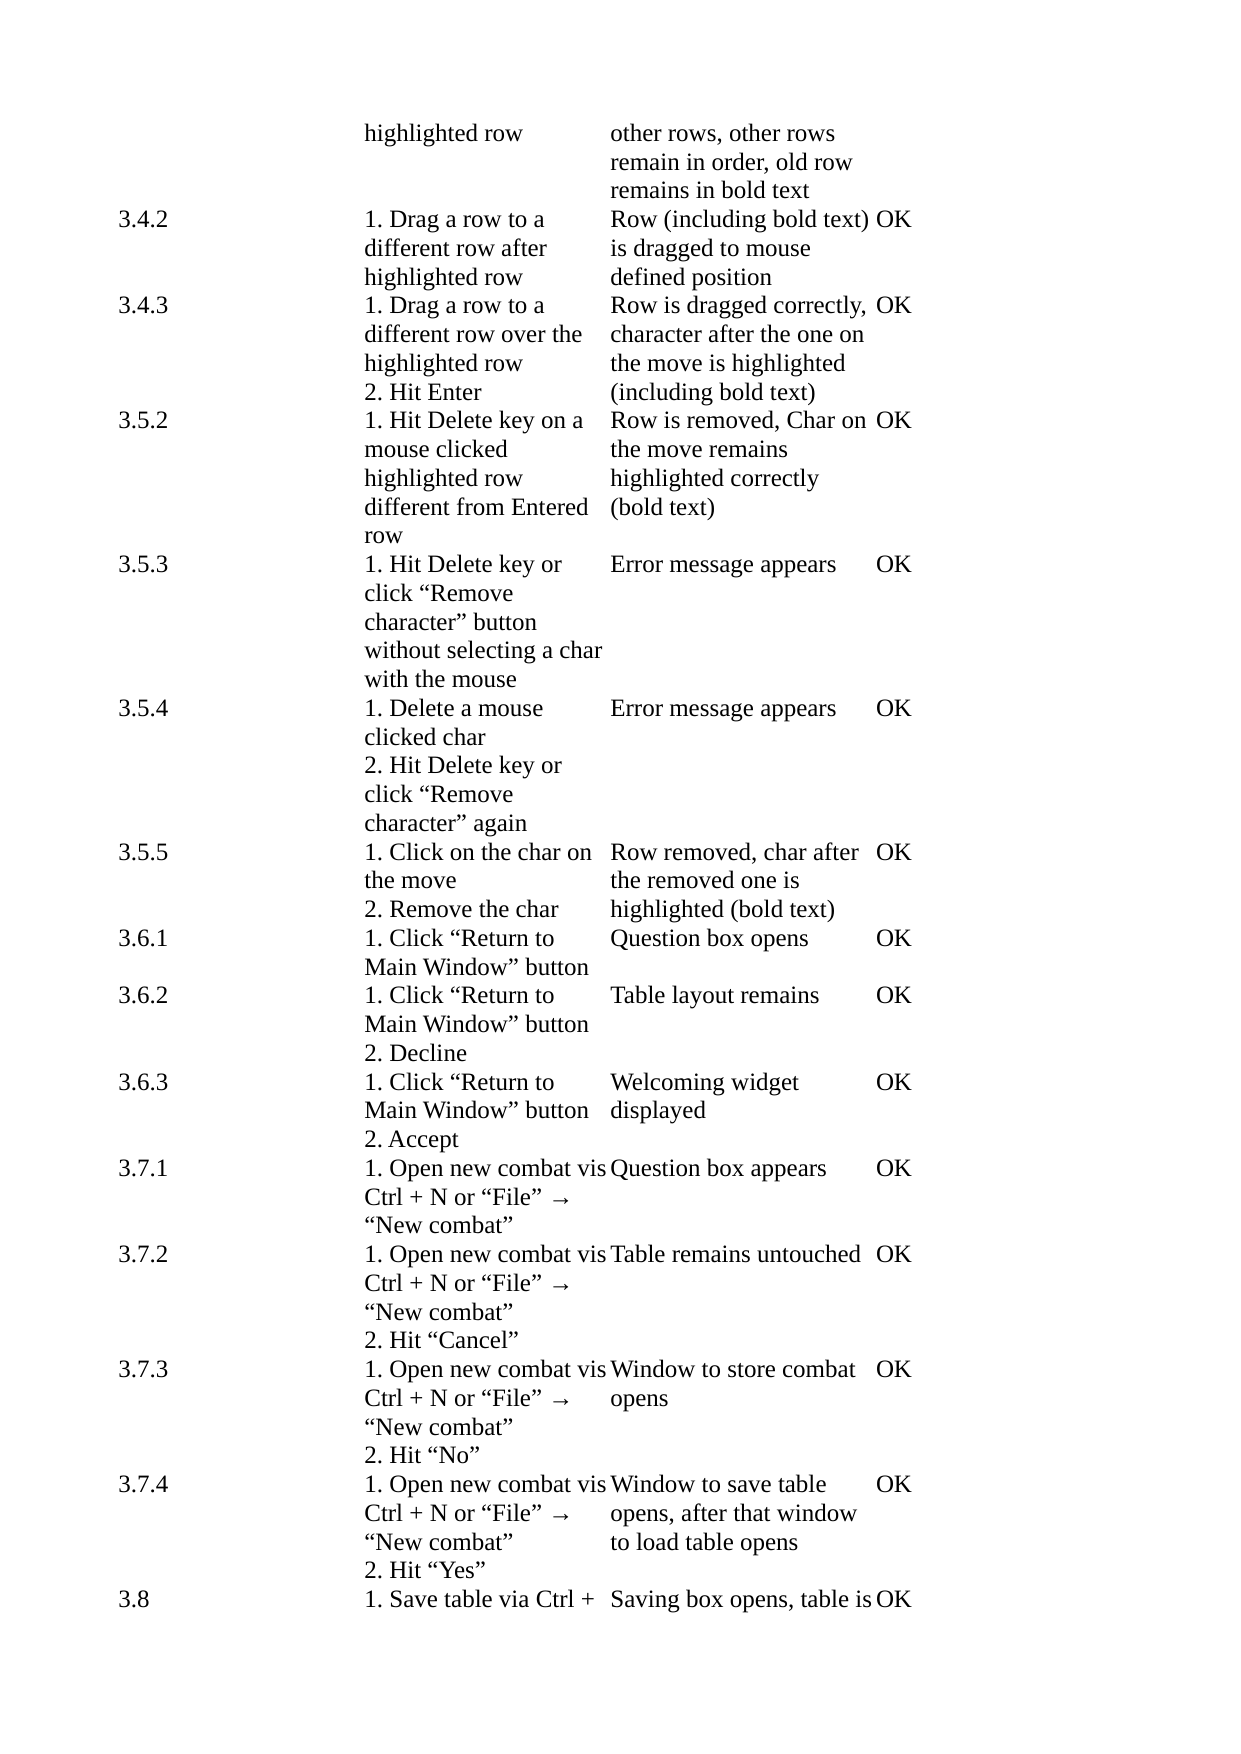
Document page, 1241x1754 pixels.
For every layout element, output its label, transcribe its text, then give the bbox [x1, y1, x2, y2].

table_cell 1. Open new combat vis Ctrl + N or “File” → “New combat” 2. Hit “No” [364, 1354, 610, 1469]
table_cell OK [876, 204, 1122, 291]
table_cell OK [876, 837, 1122, 923]
table_cell [876, 118, 1122, 204]
table_cell OK [876, 549, 1122, 693]
table_cell 1. Delete a mouse clicked char 2. Hit Delete key or click “Remove character” again [364, 693, 610, 837]
table_cell Row is dragged correctly, character after the one on the move is highlighted (including bold text) [610, 291, 876, 406]
table_cell OK [876, 1153, 1122, 1239]
table_cell 1. Click “Return to Main Window” button 2. Accept [364, 1067, 610, 1153]
table_cell 1. Save table via Ctrl + [364, 1584, 610, 1613]
table_cell OK [876, 1239, 1122, 1354]
table_cell Window to save table opens, after that window to load table opens [610, 1469, 876, 1584]
table_cell 3.7.2 [118, 1239, 364, 1354]
table_cell 1. Open new combat vis Ctrl + N or “File” → “New combat” 2. Hit “Cancel” [364, 1239, 610, 1354]
table_cell 3.7.3 [118, 1354, 364, 1469]
table_cell 1. Click “Return to Main Window” button [364, 923, 610, 981]
table_cell 1. Hit Delete key or click “Remove character” button without selecting a char with the mouse [364, 549, 610, 693]
table_cell OK [876, 693, 1122, 837]
table_cell Row (including bold text) is dragged to mouse defined position [610, 204, 876, 291]
table_cell 1. Open new combat vis Ctrl + N or “File” → “New combat” [364, 1153, 610, 1239]
table_cell OK [876, 981, 1122, 1067]
table_cell other rows, other rows remain in order, old row remains in bold text [610, 118, 876, 204]
table_cell 3.5.2 [118, 406, 364, 549]
table_cell 3.6.3 [118, 1067, 364, 1153]
table_cell 1. Drag a row to a different row after highlighted row [364, 204, 610, 291]
table_cell 3.4.3 [118, 291, 364, 406]
table_cell 3.5.5 [118, 837, 364, 923]
table_cell 3.4.2 [118, 204, 364, 291]
table_cell OK [876, 923, 1122, 981]
table_cell Error message appears [610, 693, 876, 837]
table_cell highlighted row [364, 118, 610, 204]
table_cell OK [876, 1067, 1122, 1153]
table_cell 3.7.1 [118, 1153, 364, 1239]
table_cell [118, 118, 364, 204]
table_cell Table remains untouched [610, 1239, 876, 1354]
table_cell Window to store combat opens [610, 1354, 876, 1469]
table_cell 1. Hit Delete key on a mouse clicked highlighted row different from Entered row [364, 406, 610, 549]
table_cell OK [876, 1469, 1122, 1584]
table_cell Question box appears [610, 1153, 876, 1239]
table_cell OK [876, 1354, 1122, 1469]
table_cell 1. Click on the char on the move 2. Remove the char [364, 837, 610, 923]
table_cell Table layout remains [610, 981, 876, 1067]
table_cell Row removed, char after the removed one is highlighted (bold text) [610, 837, 876, 923]
table_cell OK [876, 1584, 1122, 1613]
table_cell Question box opens [610, 923, 876, 981]
table_cell 3.7.4 [118, 1469, 364, 1584]
table_cell 3.8 [118, 1584, 364, 1613]
table_cell Welcoming widget displayed [610, 1067, 876, 1153]
table_cell 3.6.2 [118, 981, 364, 1067]
table_cell Row is removed, Char on the move remains highlighted correctly (bold text) [610, 406, 876, 549]
table_cell 1. Drag a row to a different row over the highlighted row 2. Hit Enter [364, 291, 610, 406]
table_cell 3.5.4 [118, 693, 364, 837]
table_cell 1. Open new combat vis Ctrl + N or “File” → “New combat” 2. Hit “Yes” [364, 1469, 610, 1584]
table_cell OK [876, 291, 1122, 406]
table_cell OK [876, 406, 1122, 549]
table_cell Saving box opens, table is [610, 1584, 876, 1613]
table_cell Error message appears [610, 549, 876, 693]
table_cell 3.5.3 [118, 549, 364, 693]
table_cell 3.6.1 [118, 923, 364, 981]
table_cell 1. Click “Return to Main Window” button 2. Decline [364, 981, 610, 1067]
